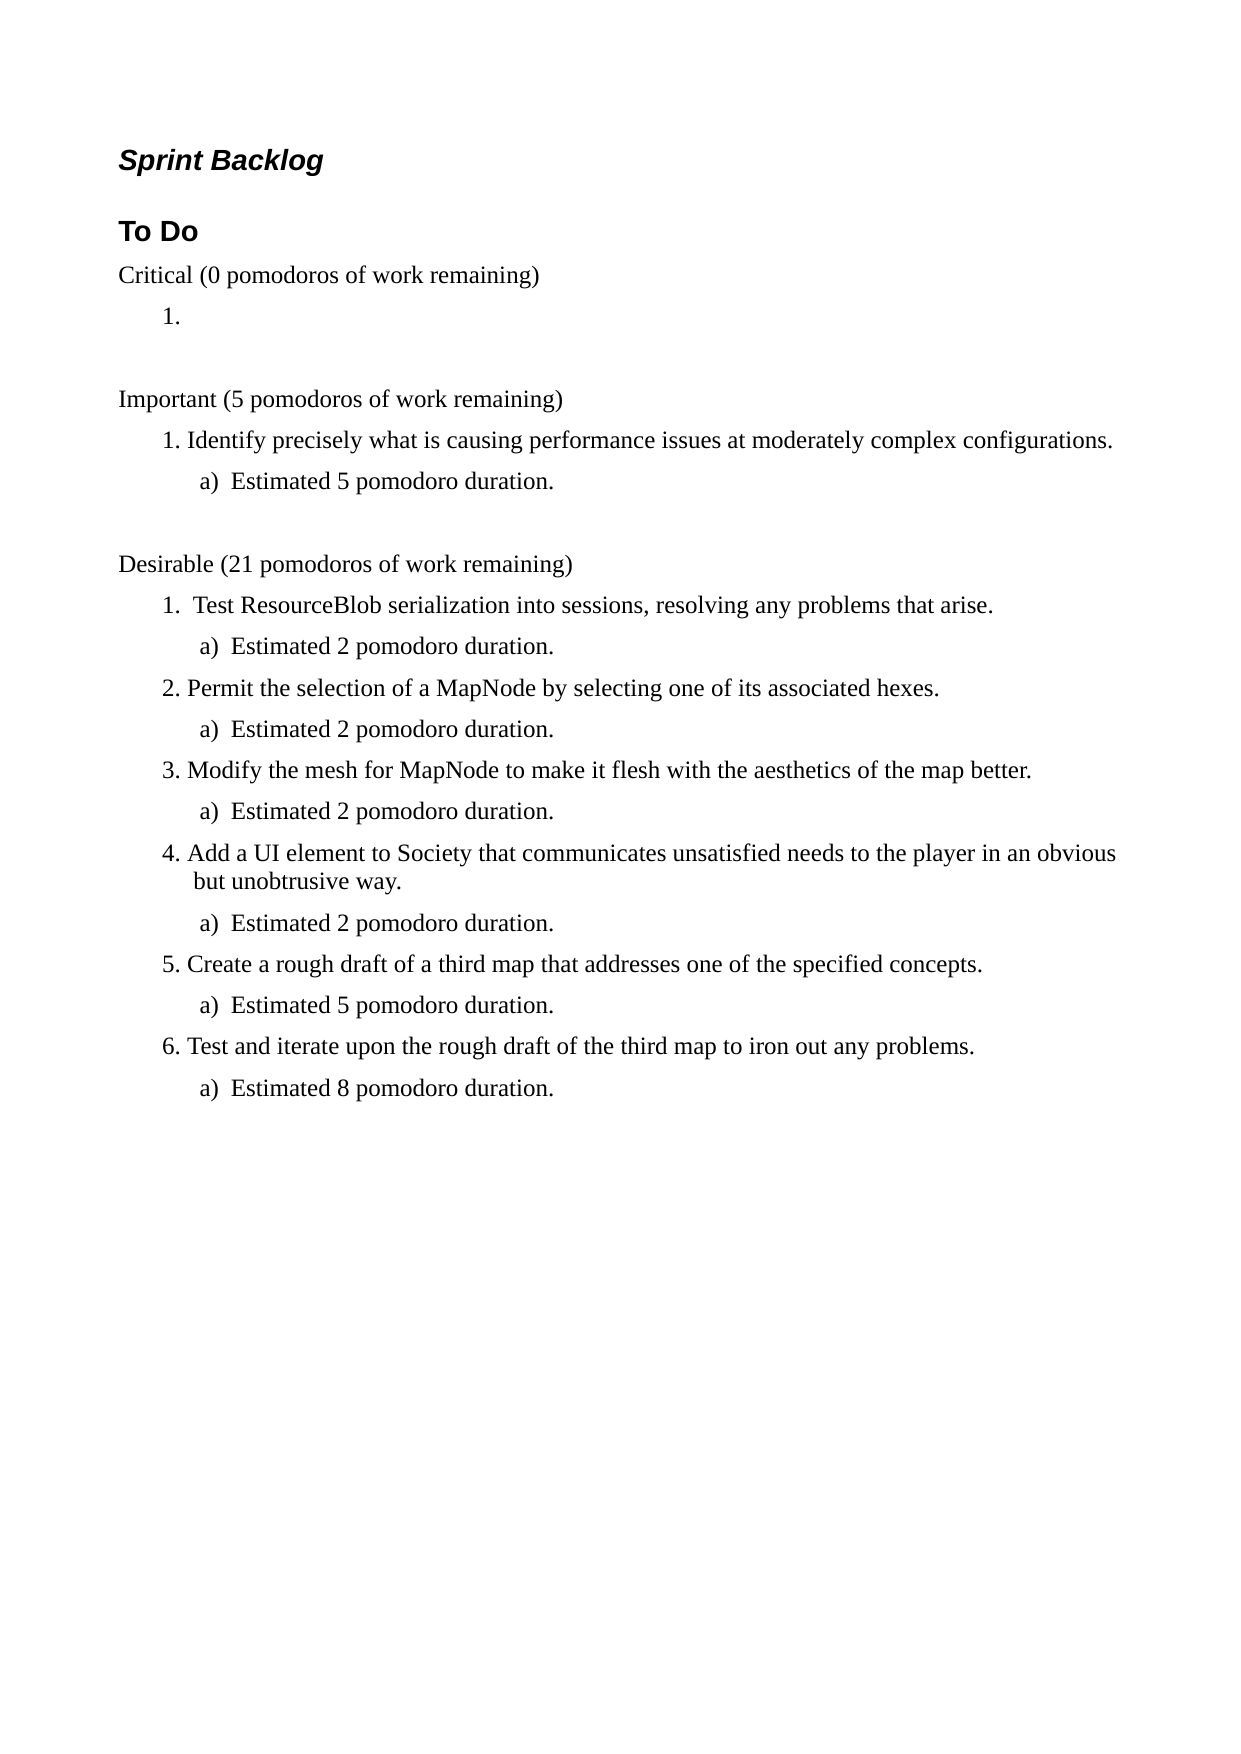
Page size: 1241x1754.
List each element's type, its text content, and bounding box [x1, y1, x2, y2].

list Modify the mesh for MapNode to make it flesh with the aesthetics of the map better. [156, 755, 1122, 784]
list Add a UI element to Society that communicates unsatisfied needs to the player in an obvious but unobtrusive way. [156, 838, 1122, 895]
text Critical (0 pomodoros of work remaining) [118, 260, 1122, 289]
subtitle Sprint Backlog [118, 143, 1122, 177]
list Identify precisely what is causing performance issues at moderately complex configurations. [156, 425, 1122, 454]
list Estimated 2 pomodoro duration. [193, 796, 1122, 825]
text Important (5 pomodoros of work remaining) [118, 384, 1122, 413]
list Estimated 5 pomodoro duration. [193, 466, 1122, 495]
list Create a rough draft of a third map that addresses one of the specified concepts. [156, 949, 1122, 978]
list Estimated 2 pomodoro duration. [193, 908, 1122, 936]
text Desirable (21 pomodoros of work remaining) [118, 549, 1122, 578]
list Permit the selection of a MapNode by selecting one of its associated hexes. [156, 673, 1122, 701]
list Estimated 2 pomodoro duration. [193, 631, 1122, 660]
list Estimated 8 pomodoro duration. [193, 1073, 1122, 1101]
list Estimated 2 pomodoro duration. [193, 714, 1122, 743]
list Test and iterate upon the rough draft of the third map to iron out any problems. [156, 1031, 1122, 1060]
subtitle To Do [118, 214, 1122, 248]
list Test ResourceBlob serialization into sessions, resolving any problems that arise. [156, 590, 1122, 619]
list Estimated 5 pomodoro duration. [193, 990, 1122, 1019]
